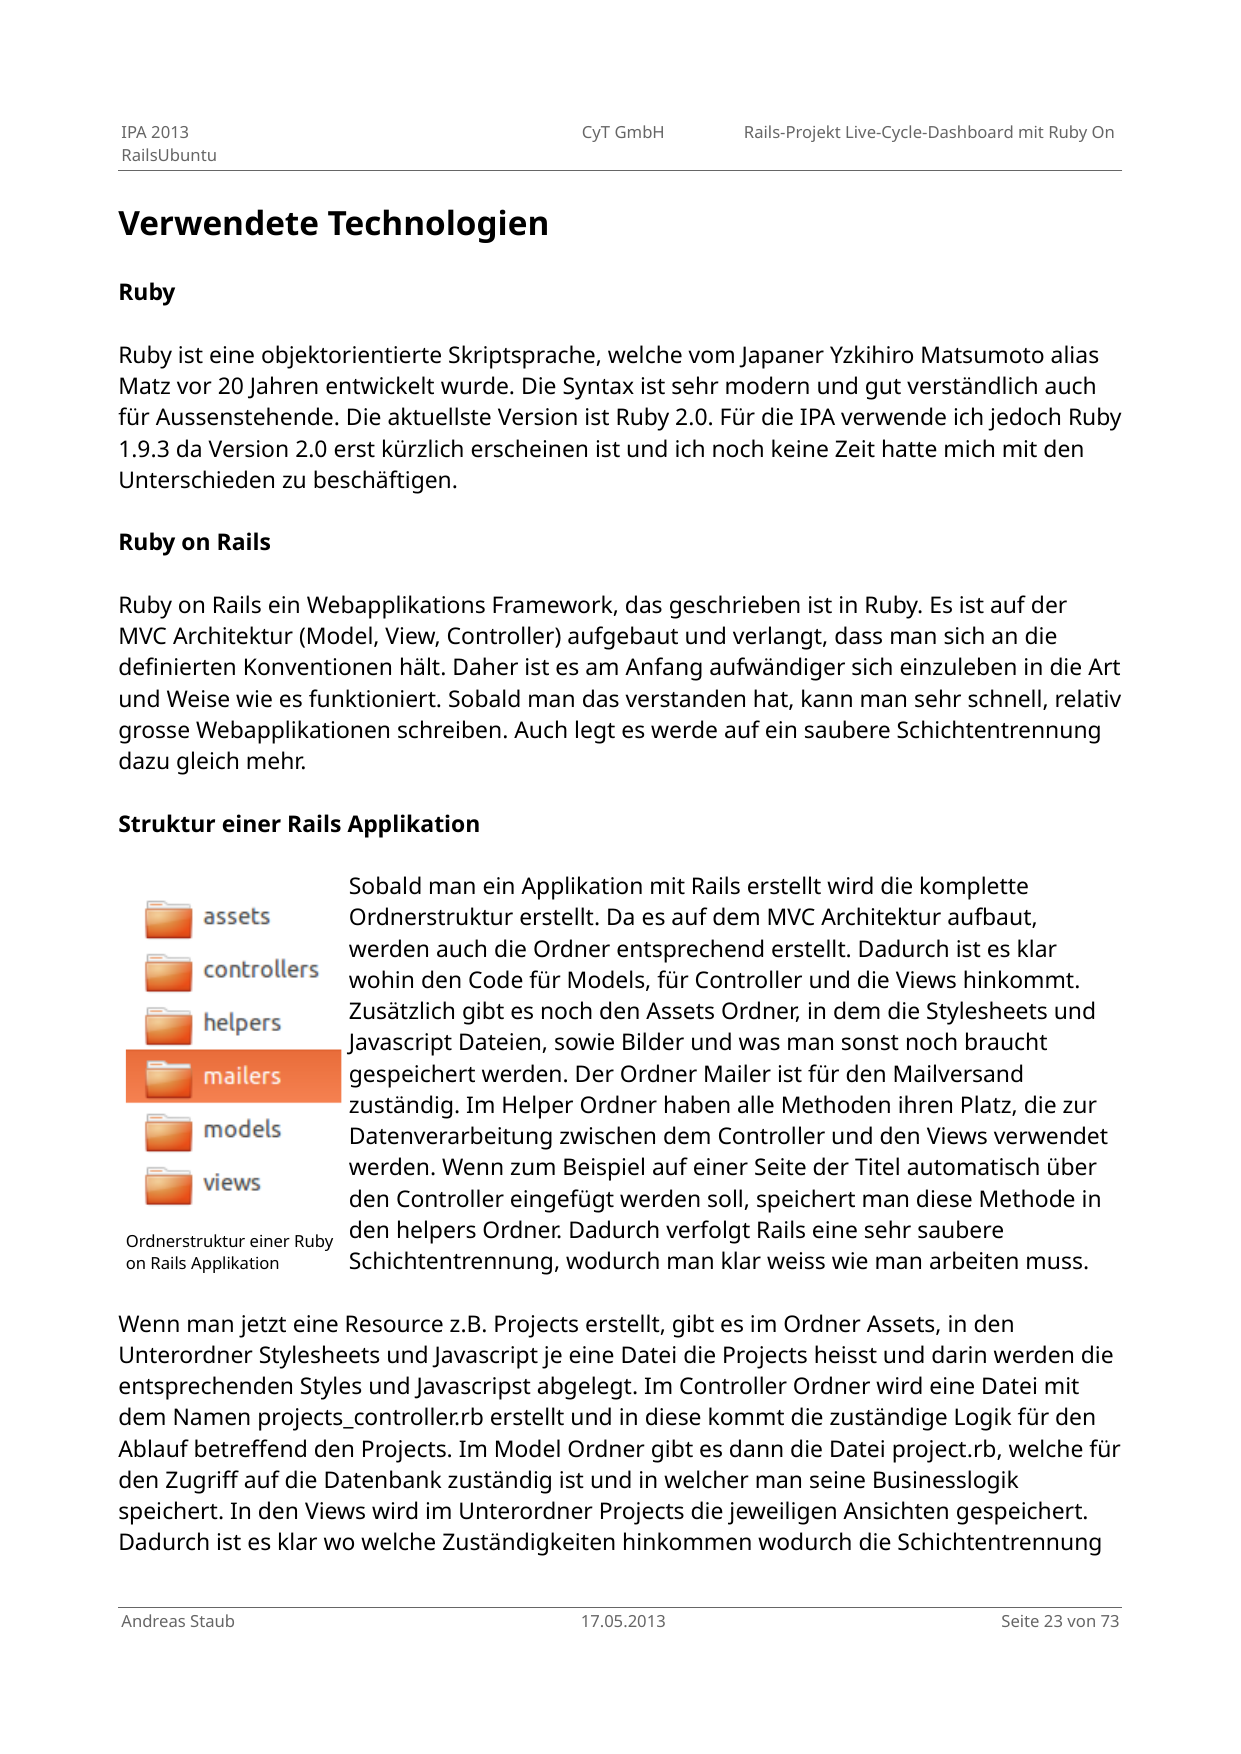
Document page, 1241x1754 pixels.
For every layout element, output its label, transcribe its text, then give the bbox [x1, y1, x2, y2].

text Ruby on Rails ein Webapplikations Framework, das geschrieben ist in Ruby. Es ist auf der MVC Architektur (Model, View, Controller) aufgebaut und verlangt, dass man sich an die definierten Konventionen hält. Daher ist es am Anfang aufwändiger sich einzuleben in die Art und Weise wie es funktioniert. Sobald man das verstanden hat, kann man sehr schnell, relativ grosse Webapplikationen schreiben. Auch legt es werde auf ein saubere Schichtentrennung dazu gleich mehr. [118, 589, 1122, 776]
text Struktur einer Rails Applikation [118, 808, 1122, 839]
text Ruby [118, 276, 1122, 308]
text Ruby on Rails [118, 526, 1122, 558]
text Verwendete Technologien [118, 200, 1122, 245]
text Wenn man jetzt eine Resource z.B. Projects erstellt, gibt es im Ordner Assets, in den Unterordner Stylesheets und Javascript je eine Datei die Projects heisst und darin werden die entsprechenden Styles und Javascripst abgelegt. Im Controller Ordner wird eine Datei mit dem Namen projects_controller.rb erstellt und in diese kommt die zuständige Logik für den Ablauf betreffend den Projects. Im Model Ordner gibt es dann die Datei project.rb, welche für den Zugriff auf die Datenbank zuständig ist und in welcher man seine Businesslogik speichert. In den Views wird im Unterordner Projects die jeweiligen Ansichten gespeichert. Dadurch ist es klar wo welche Zuständigkeiten hinkommen wodurch die Schichtentrennung [118, 1308, 1122, 1558]
picture [125, 890, 342, 1230]
text Ordnerstruktur einer Ruby on Rails Applikation [126, 1230, 341, 1275]
text Sobald man ein Applikation mit Rails erstellt wird die komplette Ordnerstruktur erstellt. Da es auf dem MVC Architektur aufbaut, werden auch die Ordner entsprechend erstellt. Dadurch ist es klar wohin den Code für Models, für Controller und die Views hinkommt. Zusätzlich gibt es noch den Assets Ordner, in dem die Stylesheets und Javascript Dateien, sowie Bilder und was man sonst noch braucht gespeichert werden. Der Ordner Mailer ist für den Mailversand zuständig. Im Helper Ordner haben alle Methoden ihren Platz, die zur Datenverarbeitung zwischen dem Controller und den Views verwendet werden. Wenn zum Beispiel auf einer Seite der Titel automatisch über den Controller eingefügt werden soll, speichert man diese Methode in den helpers Ordner. Dadurch verfolgt Rails eine sehr saubere Schichtentrennung, wodurch man klar weiss wie man arbeiten muss. [118, 870, 1122, 1276]
text Ruby ist eine objektorientierte Skriptsprache, welche vom Japaner Yzkihiro Matsumoto alias Matz vor 20 Jahren entwickelt wurde. Die Syntax ist sehr modern und gut verständlich auch für Aussenstehende. Die aktuellste Version ist Ruby 2.0. Für die IPA verwende ich jedoch Ruby 1.9.3 da Version 2.0 erst kürzlich erscheinen ist und ich noch keine Zeit hatte mich mit den Unterschieden zu beschäftigen. [118, 339, 1122, 495]
